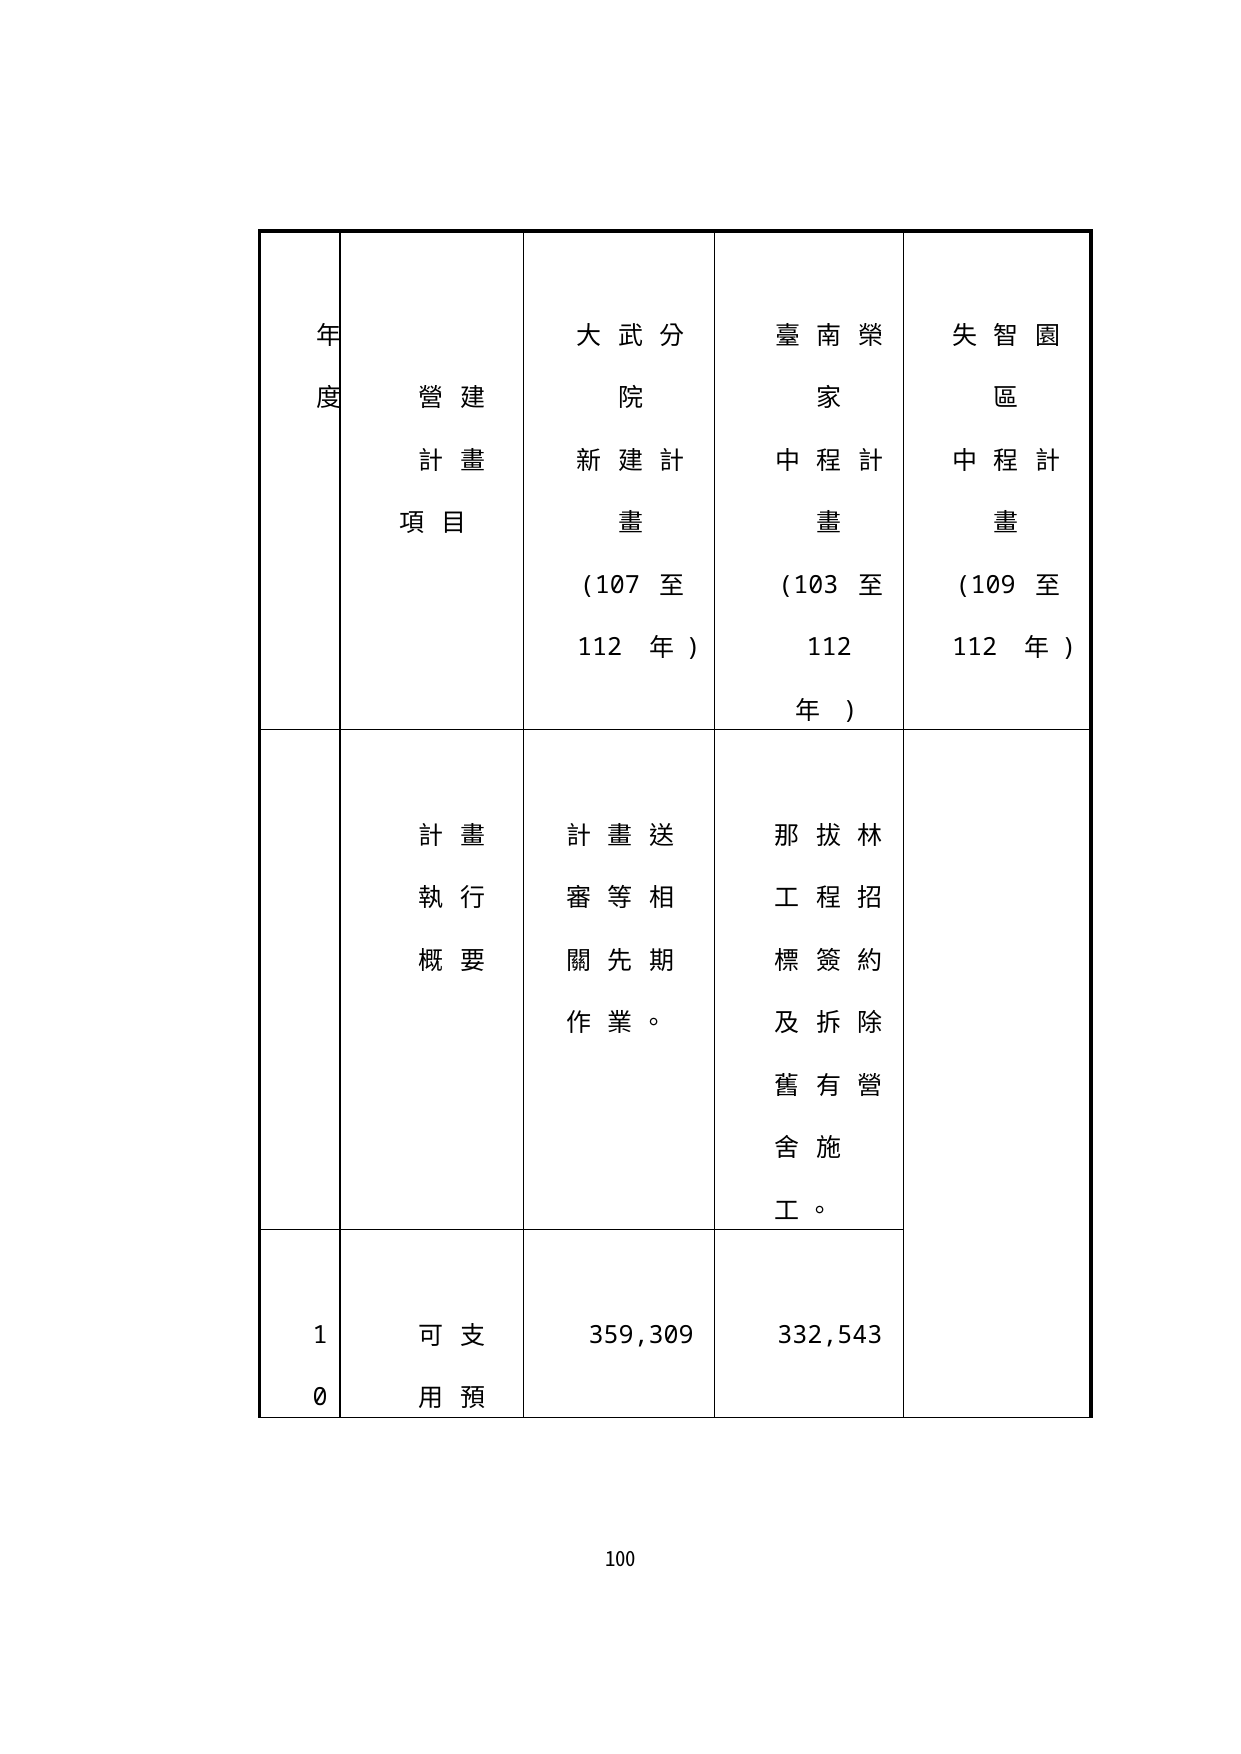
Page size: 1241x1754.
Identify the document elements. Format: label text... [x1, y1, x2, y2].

table_cell 那拔林工程招標簽約及拆除舊有營舍施工。 [715, 730, 903, 1229]
table_header 營建計畫 項目 [341, 233, 523, 729]
table_header 失智園區 中程計畫 (109至112年) [904, 233, 1089, 729]
table_cell 10 [261, 1230, 339, 1417]
table_header 年度 [261, 233, 339, 729]
table_cell [904, 730, 1089, 1417]
table_header 臺南榮家 中程計畫 (103至112年) [715, 233, 903, 729]
table_cell [261, 730, 339, 1229]
table_cell 332,543 [715, 1230, 903, 1417]
table_cell 計畫執行概要 [341, 730, 523, 1229]
table_cell 359,309 [524, 1230, 714, 1417]
table_cell 可支用預 [341, 1230, 523, 1417]
table_cell 計畫送審等相關先期作業。 [524, 730, 714, 1229]
table_header 大武分院 新建計畫 (107至112年) [524, 233, 714, 729]
